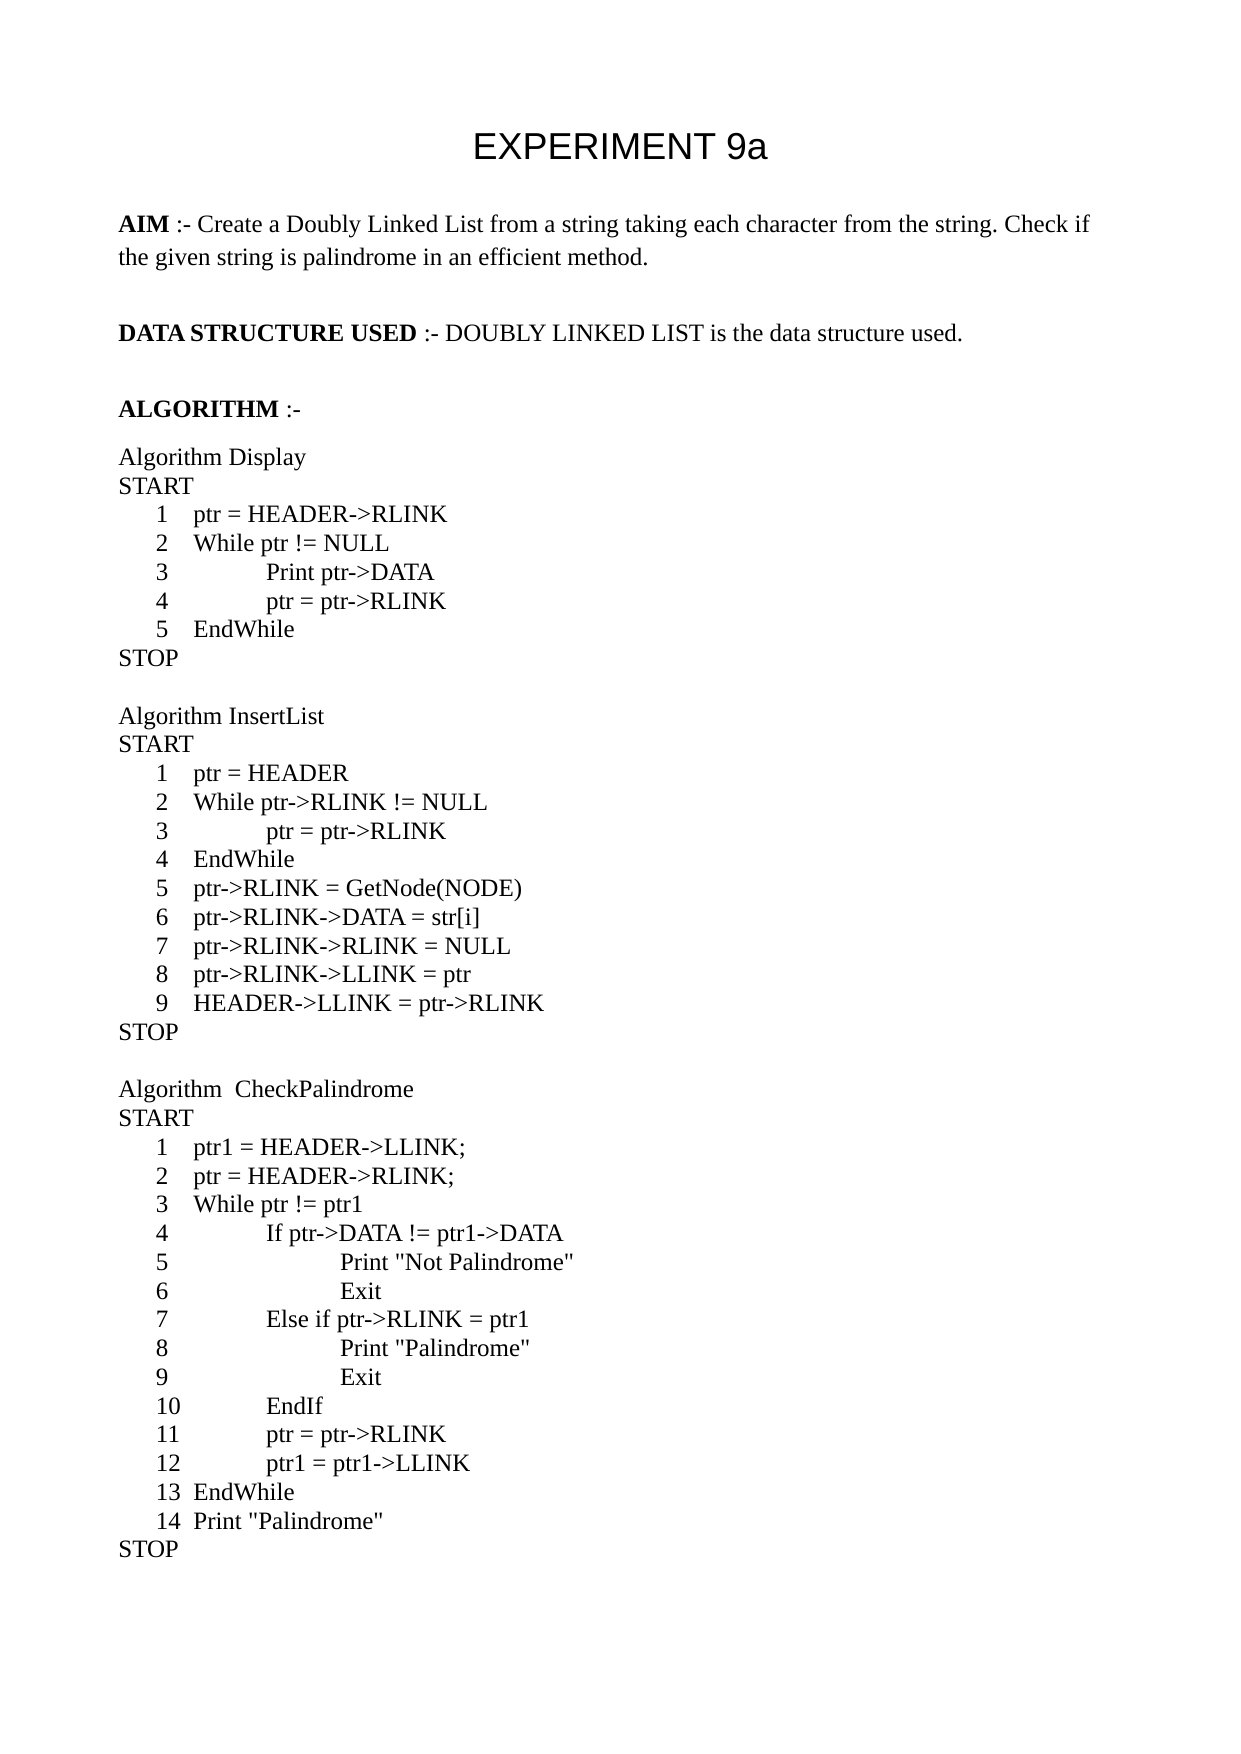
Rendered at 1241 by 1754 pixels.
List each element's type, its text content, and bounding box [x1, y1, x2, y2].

text Algorithm CheckPalindrome [118, 1074, 1122, 1103]
text STOP [118, 1534, 1122, 1563]
text ALGORITHM :- [118, 394, 1122, 423]
list While ptr != ptr1 [156, 1189, 1122, 1218]
list ptr = ptr->RLINK [156, 816, 1122, 844]
list ptr1 = HEADER->LLINK; [156, 1132, 1122, 1161]
list While ptr->RLINK != NULL [156, 787, 1122, 816]
list ptr->RLINK->RLINK = NULL [156, 931, 1122, 959]
list ptr = HEADER->RLINK [156, 499, 1122, 528]
list Else if ptr->RLINK = ptr1 [156, 1304, 1122, 1333]
list ptr = ptr->RLINK [156, 586, 1122, 614]
list While ptr != NULL [156, 528, 1122, 557]
list EndWhile [156, 1477, 1122, 1506]
list Exit [156, 1276, 1122, 1304]
list ptr1 = ptr1->LLINK [156, 1448, 1122, 1477]
text AIM :- Create a Doubly Linked List from a string taking each character from the string. Check if the given string is palindrome in an efficient method. [118, 209, 1122, 271]
list ptr->RLINK = GetNode(NODE) [156, 873, 1122, 902]
subtitle EXPERIMENT 9a [118, 124, 1122, 167]
list EndWhile [156, 614, 1122, 643]
list Print "Palindrome" [156, 1506, 1122, 1534]
list EndWhile [156, 844, 1122, 873]
list Print ptr->DATA [156, 557, 1122, 586]
list HEADER->LLINK = ptr->RLINK [156, 988, 1122, 1017]
list Print "Palindrome" [156, 1333, 1122, 1362]
list If ptr->DATA != ptr1->DATA [156, 1218, 1122, 1247]
list ptr->RLINK->DATA = str[i] [156, 902, 1122, 931]
text DATA STRUCTURE USED :- DOUBLY LINKED LIST is the data structure used. [118, 318, 1122, 347]
text START [118, 1103, 1122, 1132]
list ptr->RLINK->LLINK = ptr [156, 959, 1122, 988]
list ptr = HEADER [156, 758, 1122, 787]
list EndIf [156, 1391, 1122, 1419]
list ptr = HEADER->RLINK; [156, 1161, 1122, 1189]
text START [118, 729, 1122, 758]
text START [118, 471, 1122, 499]
text Algorithm InsertList [118, 701, 1122, 729]
list Exit [156, 1362, 1122, 1391]
list Print "Not Palindrome" [156, 1247, 1122, 1276]
list ptr = ptr->RLINK [156, 1419, 1122, 1448]
text STOP [118, 1017, 1122, 1046]
text STOP [118, 643, 1122, 672]
text Algorithm Display [118, 442, 1122, 471]
